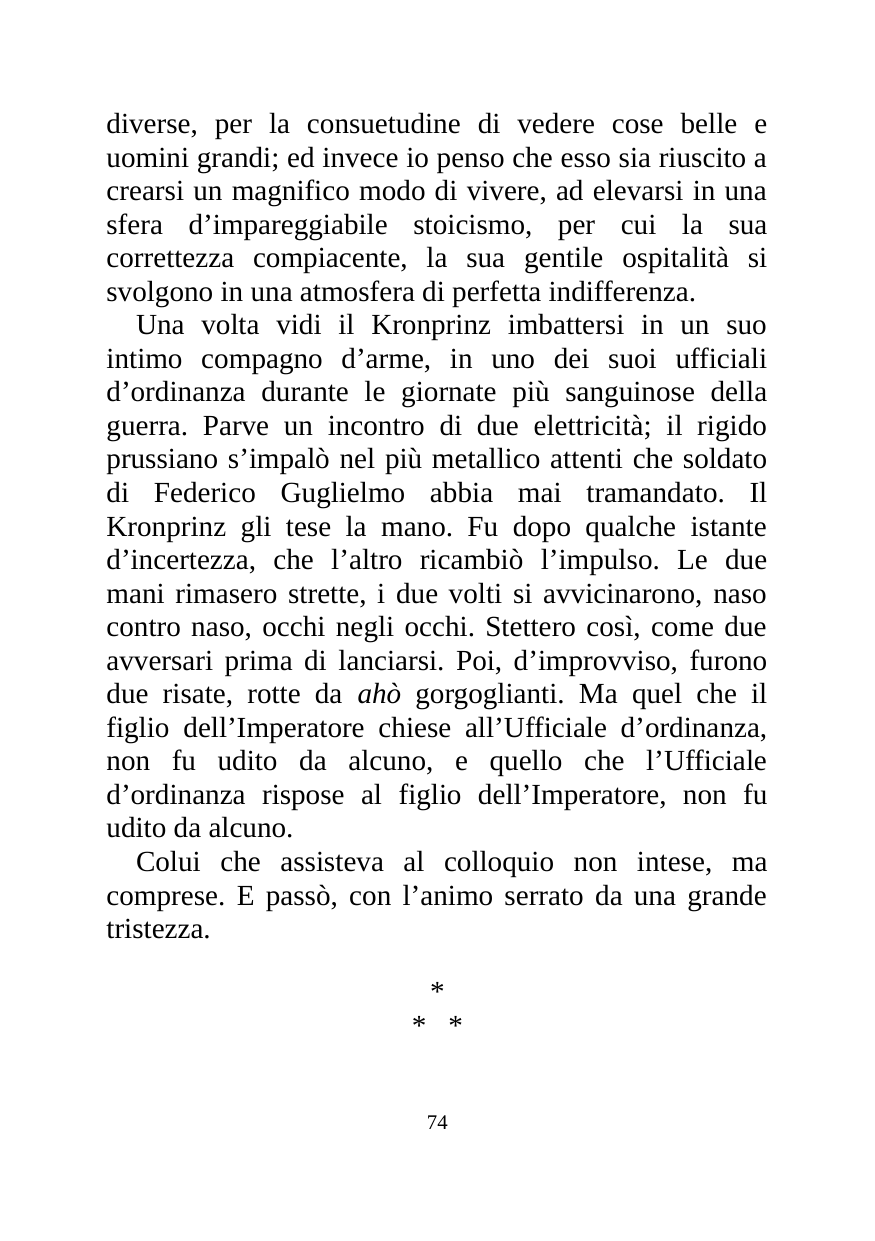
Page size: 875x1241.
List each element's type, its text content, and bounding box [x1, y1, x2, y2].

text * * * [106, 974, 768, 1041]
text diverse, per la consuetudine di vedere cose belle e uomini grandi; ed invece io penso che esso sia riuscito a crearsi un magnifico modo di vivere, ad elevarsi in una sfera d’impareggiabile stoicismo, per cui la sua correttezza compiacente, la sua gentile ospitalità si svolgono in una atmosfera di perfetta indifferenza. [106, 106, 768, 307]
text Una volta vidi il Kronprinz imbattersi in un suo intimo compagno d’arme, in uno dei suoi ufficiali d’ordinanza durante le giornate più sanguinose della guerra. Parve un incontro di due elettricità; il rigido prussiano s’impalò nel più metallico attenti che soldato di Federico Guglielmo abbia mai tramandato. Il Kronprinz gli tese la mano. Fu dopo qualche istante d’incertezza, che l’altro ricambiò l’impulso. Le due mani rimasero strette, i due volti si avvicinarono, naso contro naso, occhi negli occhi. Stettero così, come due avversari prima di lanciarsi. Poi, d’improvviso, furono due risate, rotte da ahò gorgoglianti. Ma quel che il figlio dell’Imperatore chiese all’Ufficiale d’ordinanza, non fu udito da alcuno, e quello che l’Ufficiale d’ordinanza rispose al figlio dell’Imperatore, non fu udito da alcuno. [106, 307, 768, 844]
text Colui che assisteva al colloquio non intese, ma comprese. E passò, con l’animo serrato da una grande tristezza. [106, 844, 768, 945]
